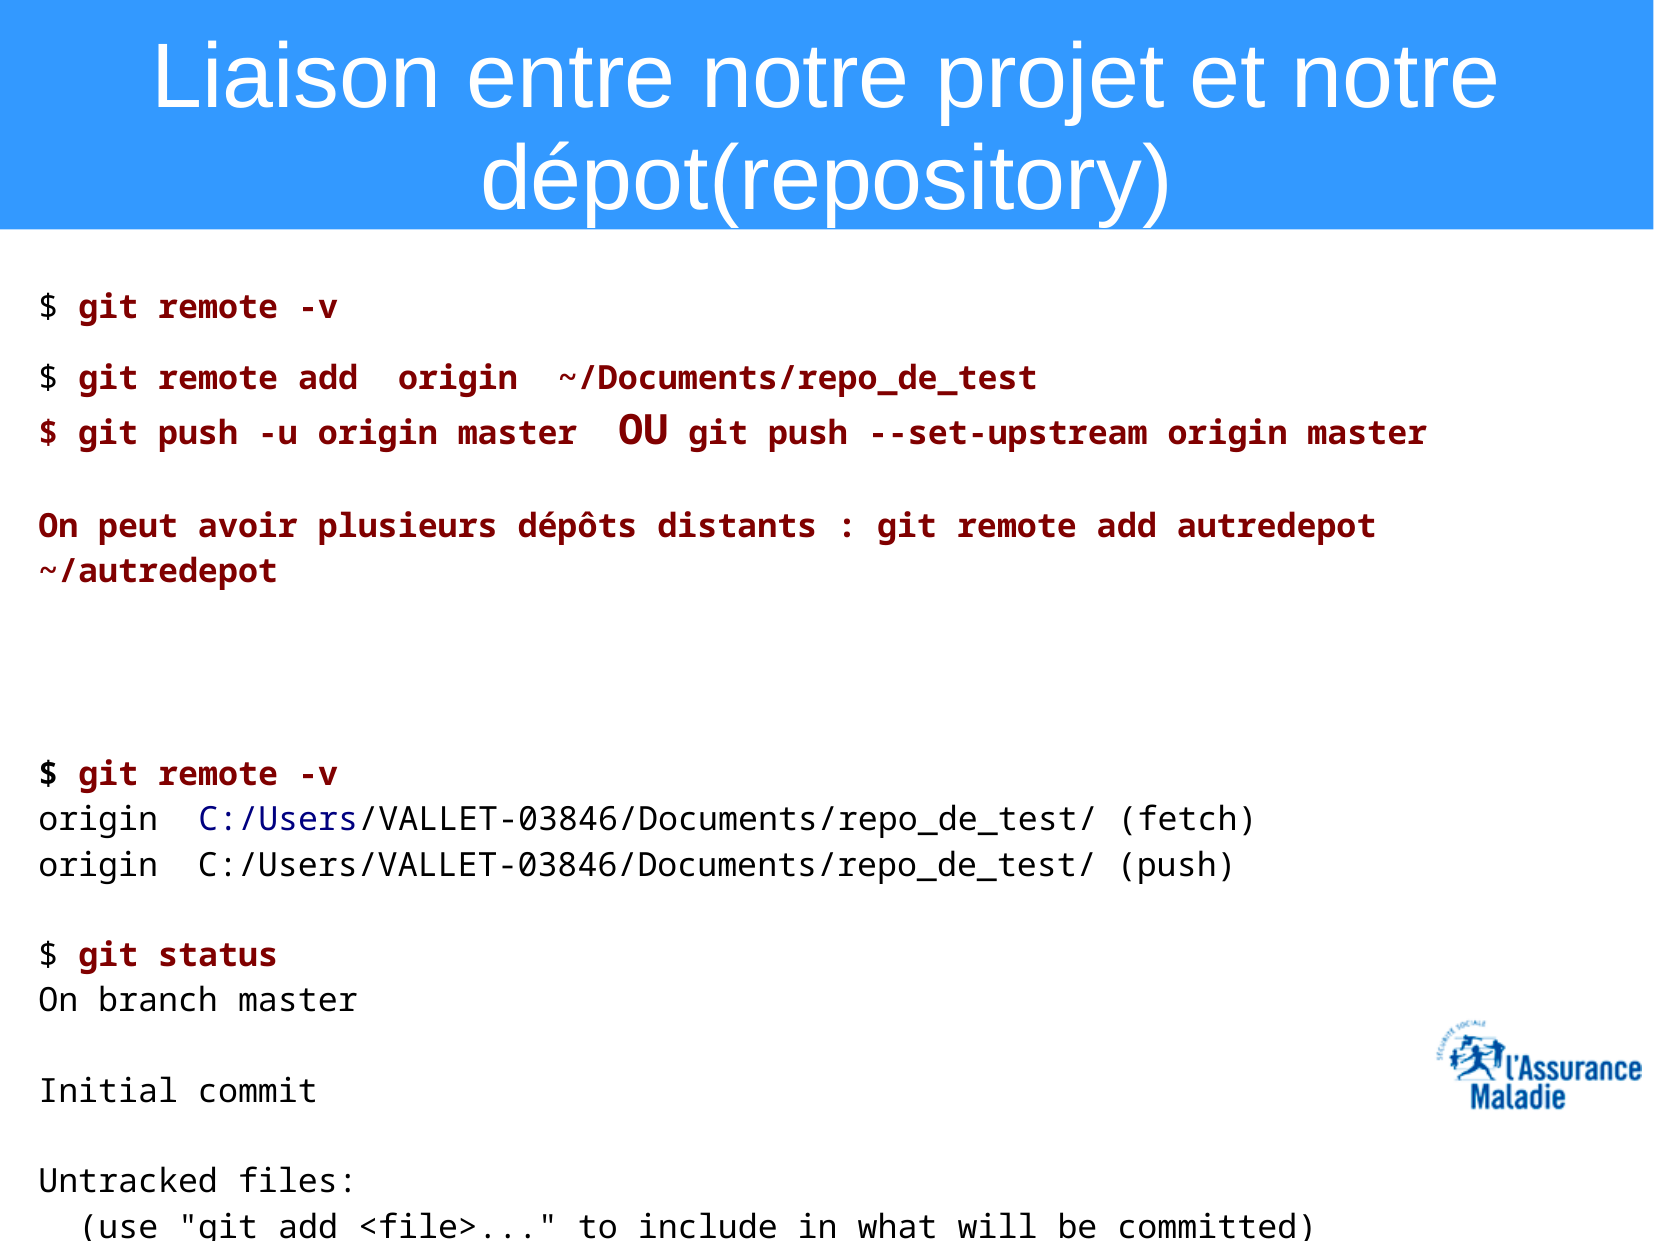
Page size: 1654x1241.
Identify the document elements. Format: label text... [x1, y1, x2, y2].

picture [1415, 1016, 1642, 1111]
title Liaison entre notre projet et notre dépot(repository) [0, 0, 1654, 230]
text_box $ git remote -v $ git remote add origin ~/Documents/repo_de_test $ git push -u origin master OU git push --set-upstream origin master On peut avoir plusieurs dépôts distants : git remote add autredepot ~/autredepot $ git remote -v origin C:/Users/VALLET-03846/Documents/repo_de_test/ (fetch) origin C:/Users/VALLET-03846/Documents/repo_de_test/ (push) $ git status On branch master Initial commit Untracked files: (use "git add <file>..." to include in what will be committed) first.php nothing added to commit but untracked files present (use "git add" to track) e [23, 250, 1642, 1195]
